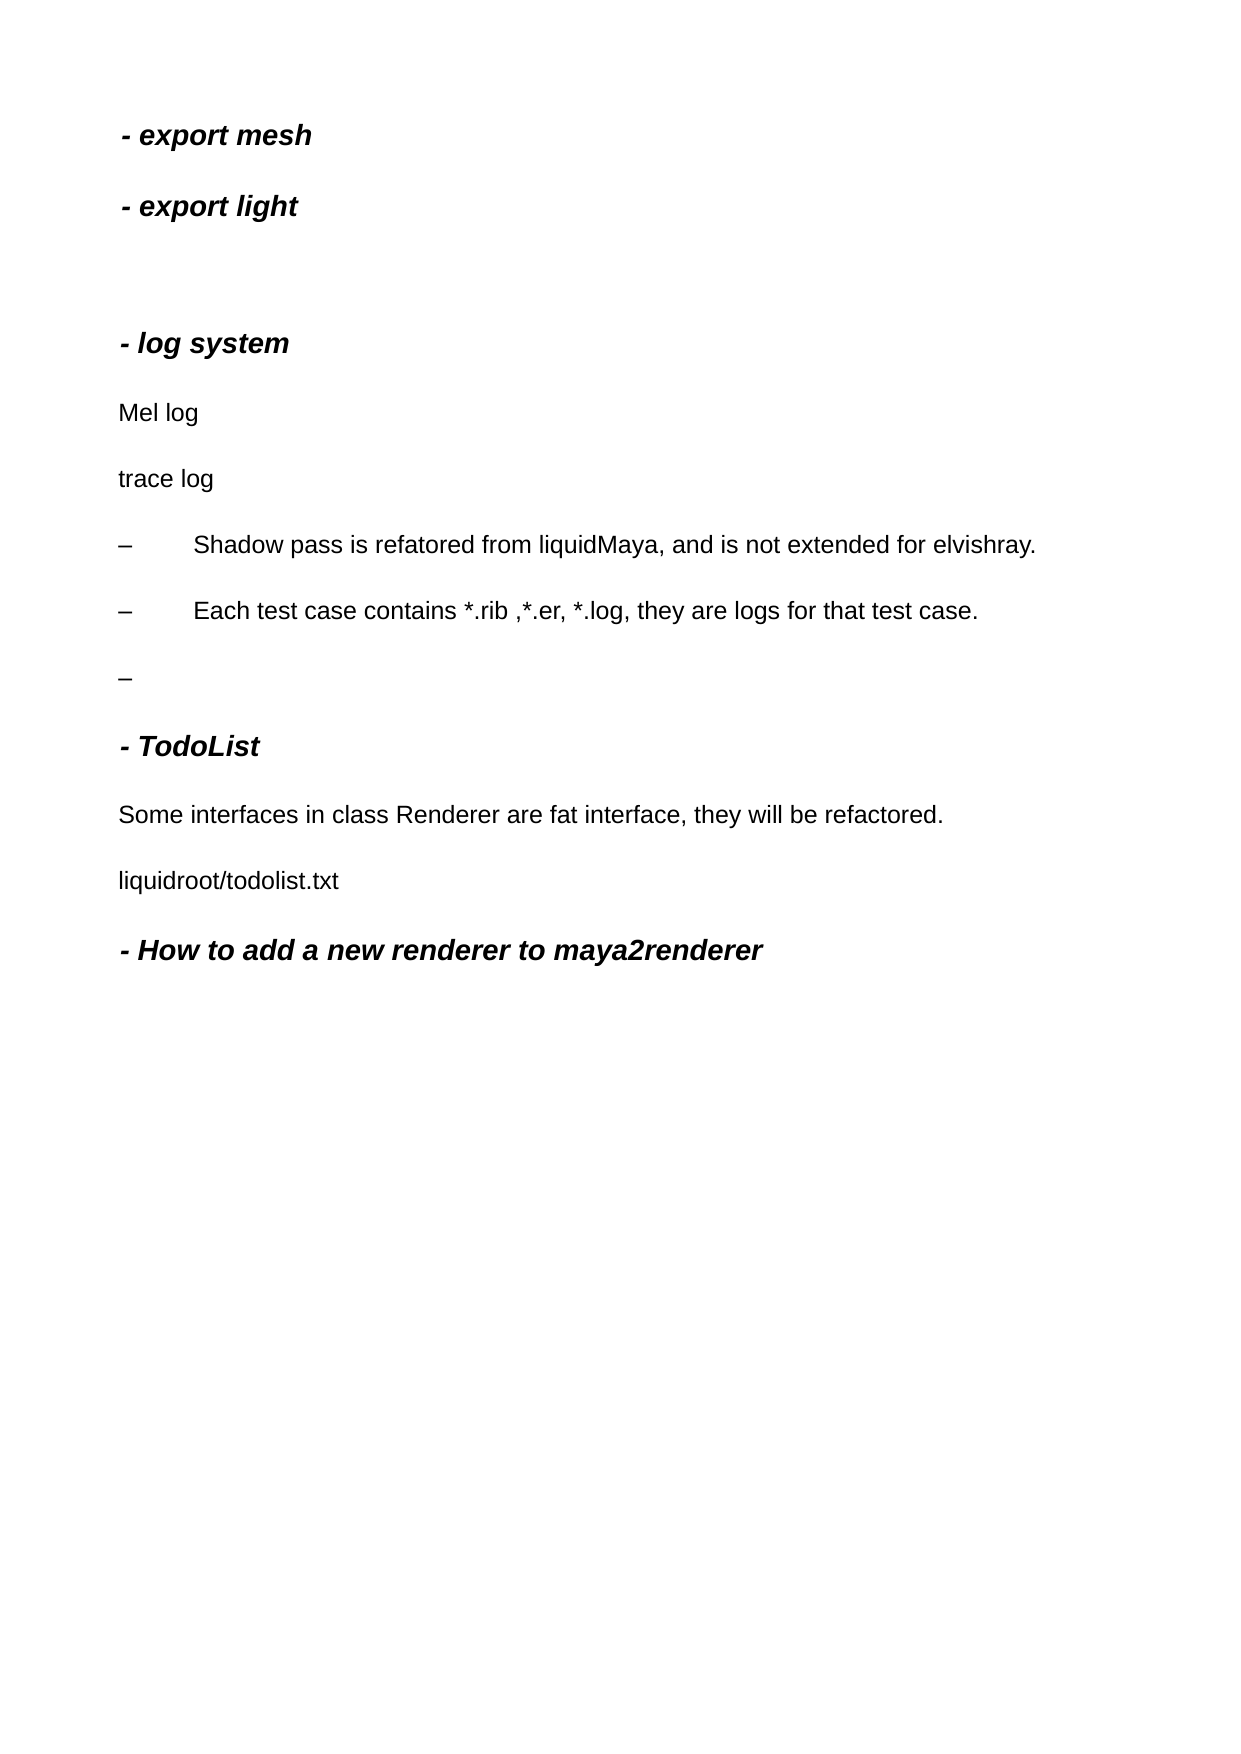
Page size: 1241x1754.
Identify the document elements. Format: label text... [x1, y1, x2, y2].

text trace log [118, 464, 1122, 492]
subtitle - log system [118, 326, 1122, 360]
subtitle - TodoList [118, 729, 1122, 763]
subtitle - How to add a new renderer to maya2renderer [118, 933, 1122, 966]
subtitle - export mesh [118, 118, 1122, 152]
text Mel log [118, 397, 1122, 426]
list Each test case contains *.rib ,*.er, *.log, they are logs for that test case. [118, 596, 1122, 625]
text Some interfaces in class Renderer are fat interface, they will be refactored. [118, 800, 1122, 829]
list Shadow pass is refatored from liquidMaya, and is not extended for elvishray. [118, 530, 1122, 559]
text liquidroot/todolist.txt [118, 866, 1122, 895]
subtitle - export light [118, 189, 1122, 223]
